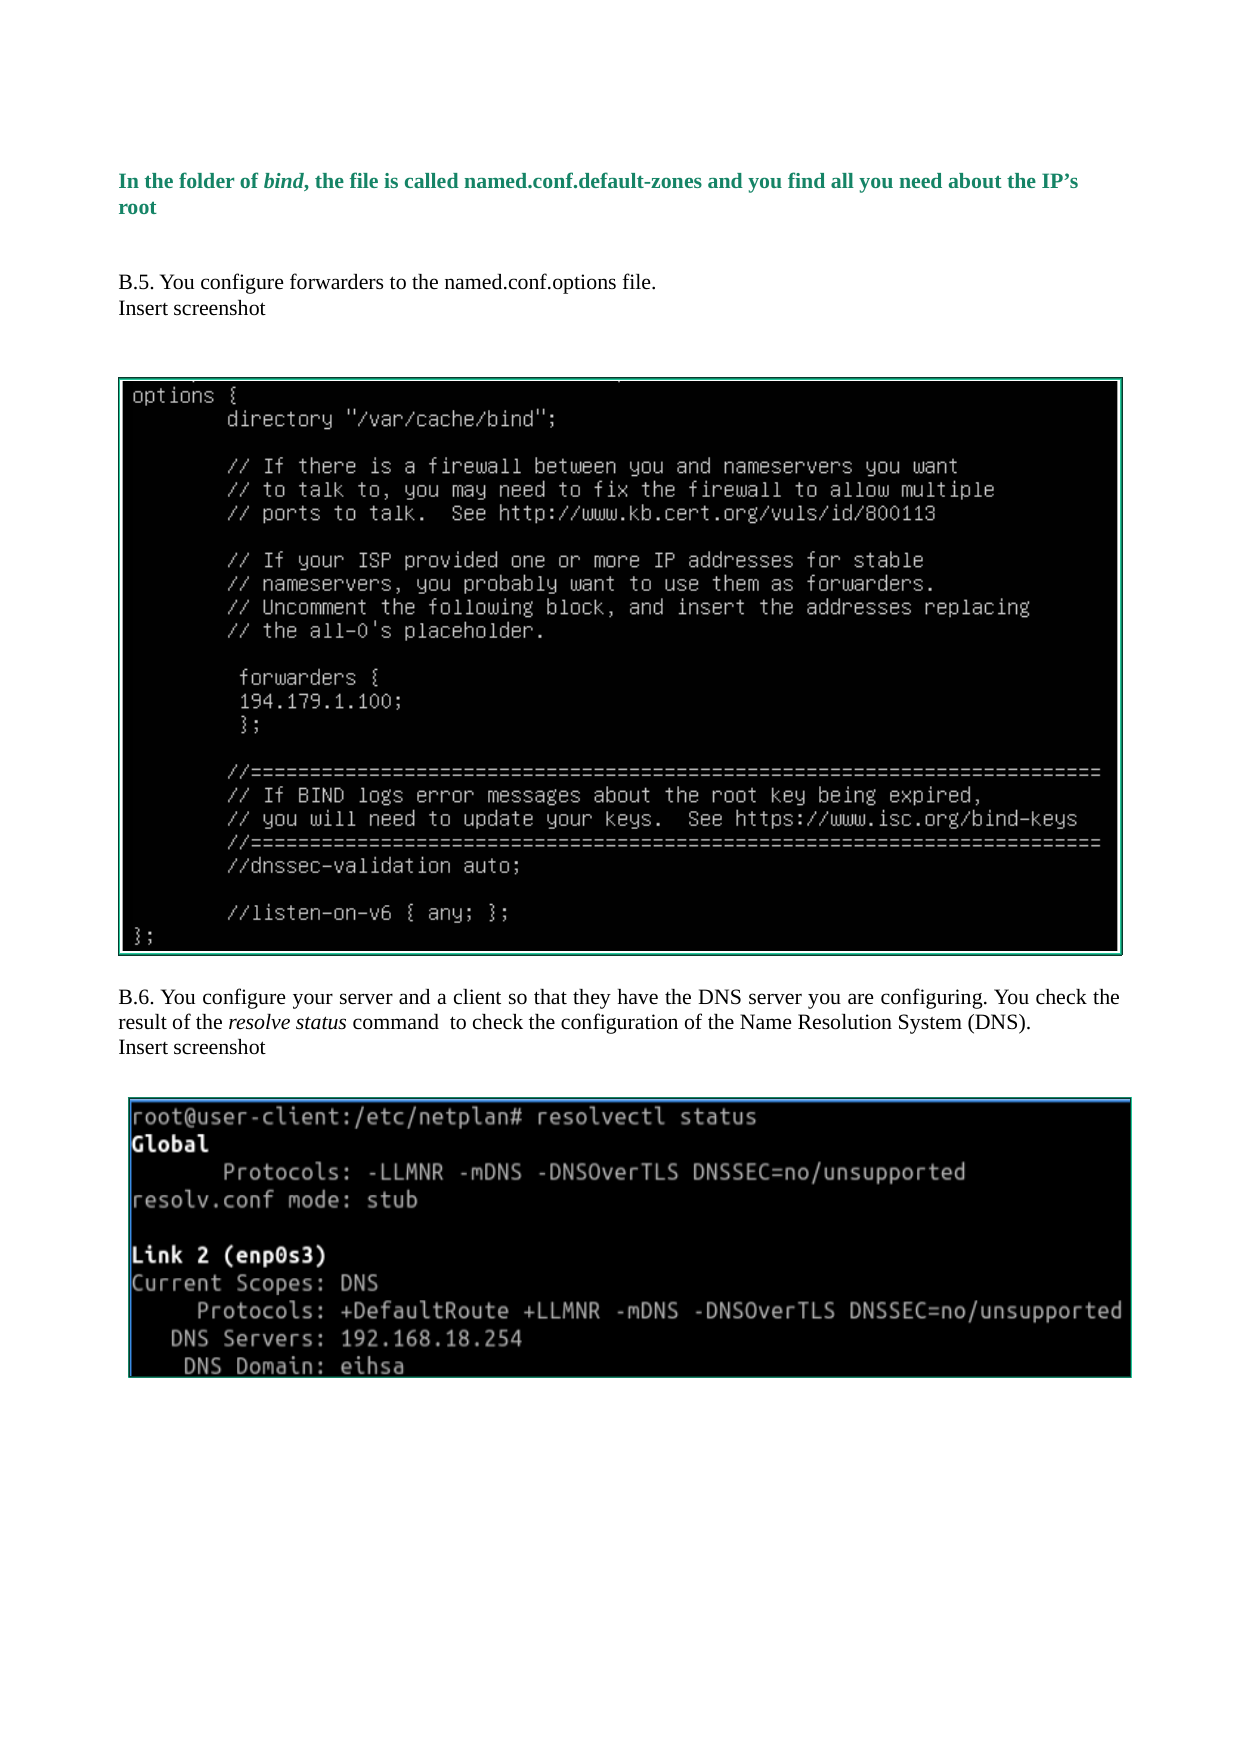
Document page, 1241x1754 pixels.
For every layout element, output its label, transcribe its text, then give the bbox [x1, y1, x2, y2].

picture [130, 1099, 1130, 1376]
text Insert screenshot [118, 294, 1122, 320]
text Insert screenshot [118, 1034, 1122, 1059]
text B.6. You configure your server and a client so that they have the DNS server you are configuring. You check the result of the resolve status command to check the configuration of the Name Resolution System (DNS). [118, 984, 1122, 1034]
text In the folder of bind, the file is called named.conf.default-zones and you find all you need about the IP’s root [118, 168, 1122, 219]
text B.5. You configure forwarders to the named.conf.options file. [118, 269, 1122, 294]
picture [122, 381, 1118, 951]
